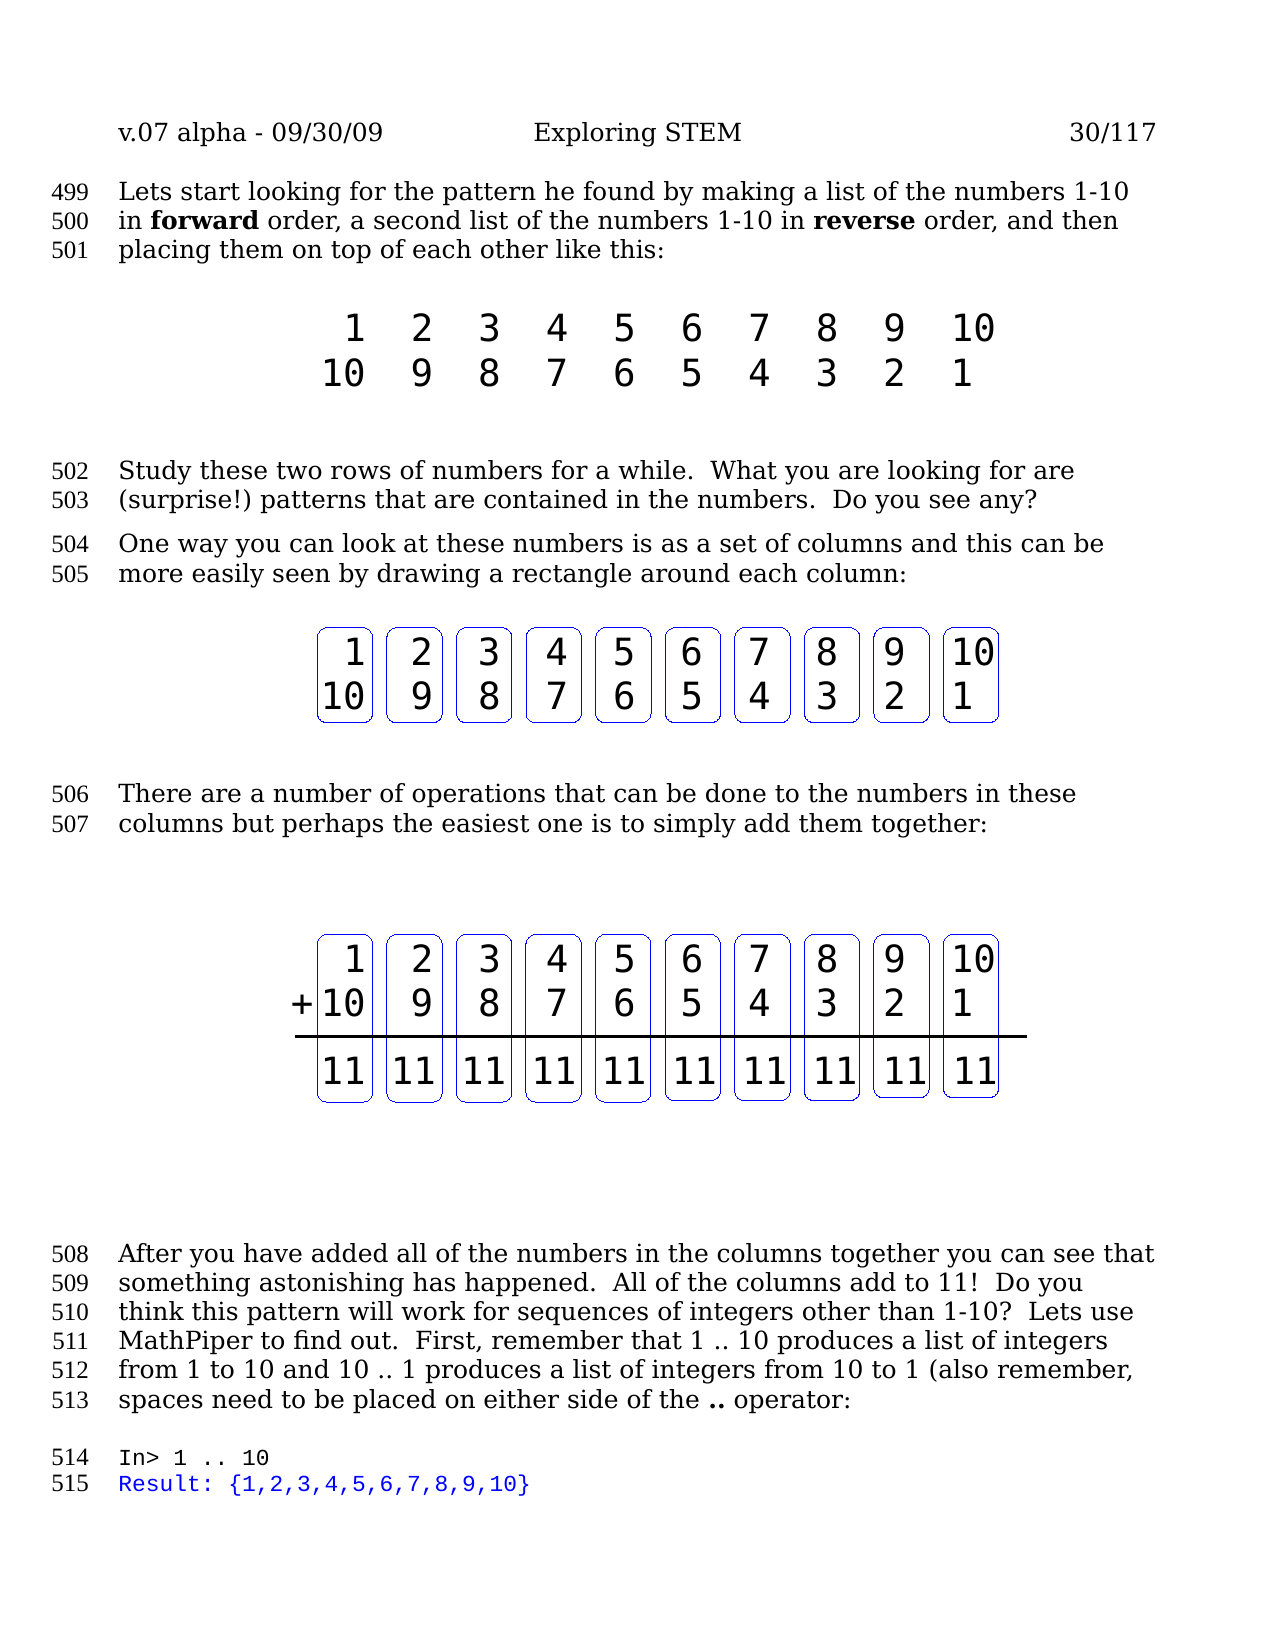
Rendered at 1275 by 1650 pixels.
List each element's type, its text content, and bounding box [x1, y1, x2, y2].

text After you have added all of the numbers in the columns together you can see that something astonishing has happened. All of the columns add to 11! Do you think this pattern will work for sequences of integers other than 1-10? Lets use MathPiper to find out. First, remember that 1 .. 10 produces a list of integers from 1 to 10 and 10 .. 1 produces a list of integers from 10 to 1 (also remember, spaces need to be placed on either side of the .. operator: [118, 1239, 1157, 1414]
text Study these two rows of numbers for a while. What you are looking for are (surprise!) patterns that are contained in the numbers. Do you see any? [118, 456, 1157, 514]
text In> 1 .. 10 [118, 1446, 1157, 1472]
text Lets start looking for the pattern he found by making a list of the numbers 1-10 in forward order, a second list of the numbers 1-10 in reverse order, and then placing them on top of each other like this: [118, 177, 1157, 264]
text Result: {1,2,3,4,5,6,7,8,9,10} [118, 1472, 1157, 1498]
text One way you can look at these numbers is as a set of columns and this can be more easily seen by drawing a rectangle around each column: [118, 529, 1157, 588]
text There are a number of operations that can be done to the numbers in these columns but perhaps the easiest one is to simply add them together: [118, 779, 1157, 838]
